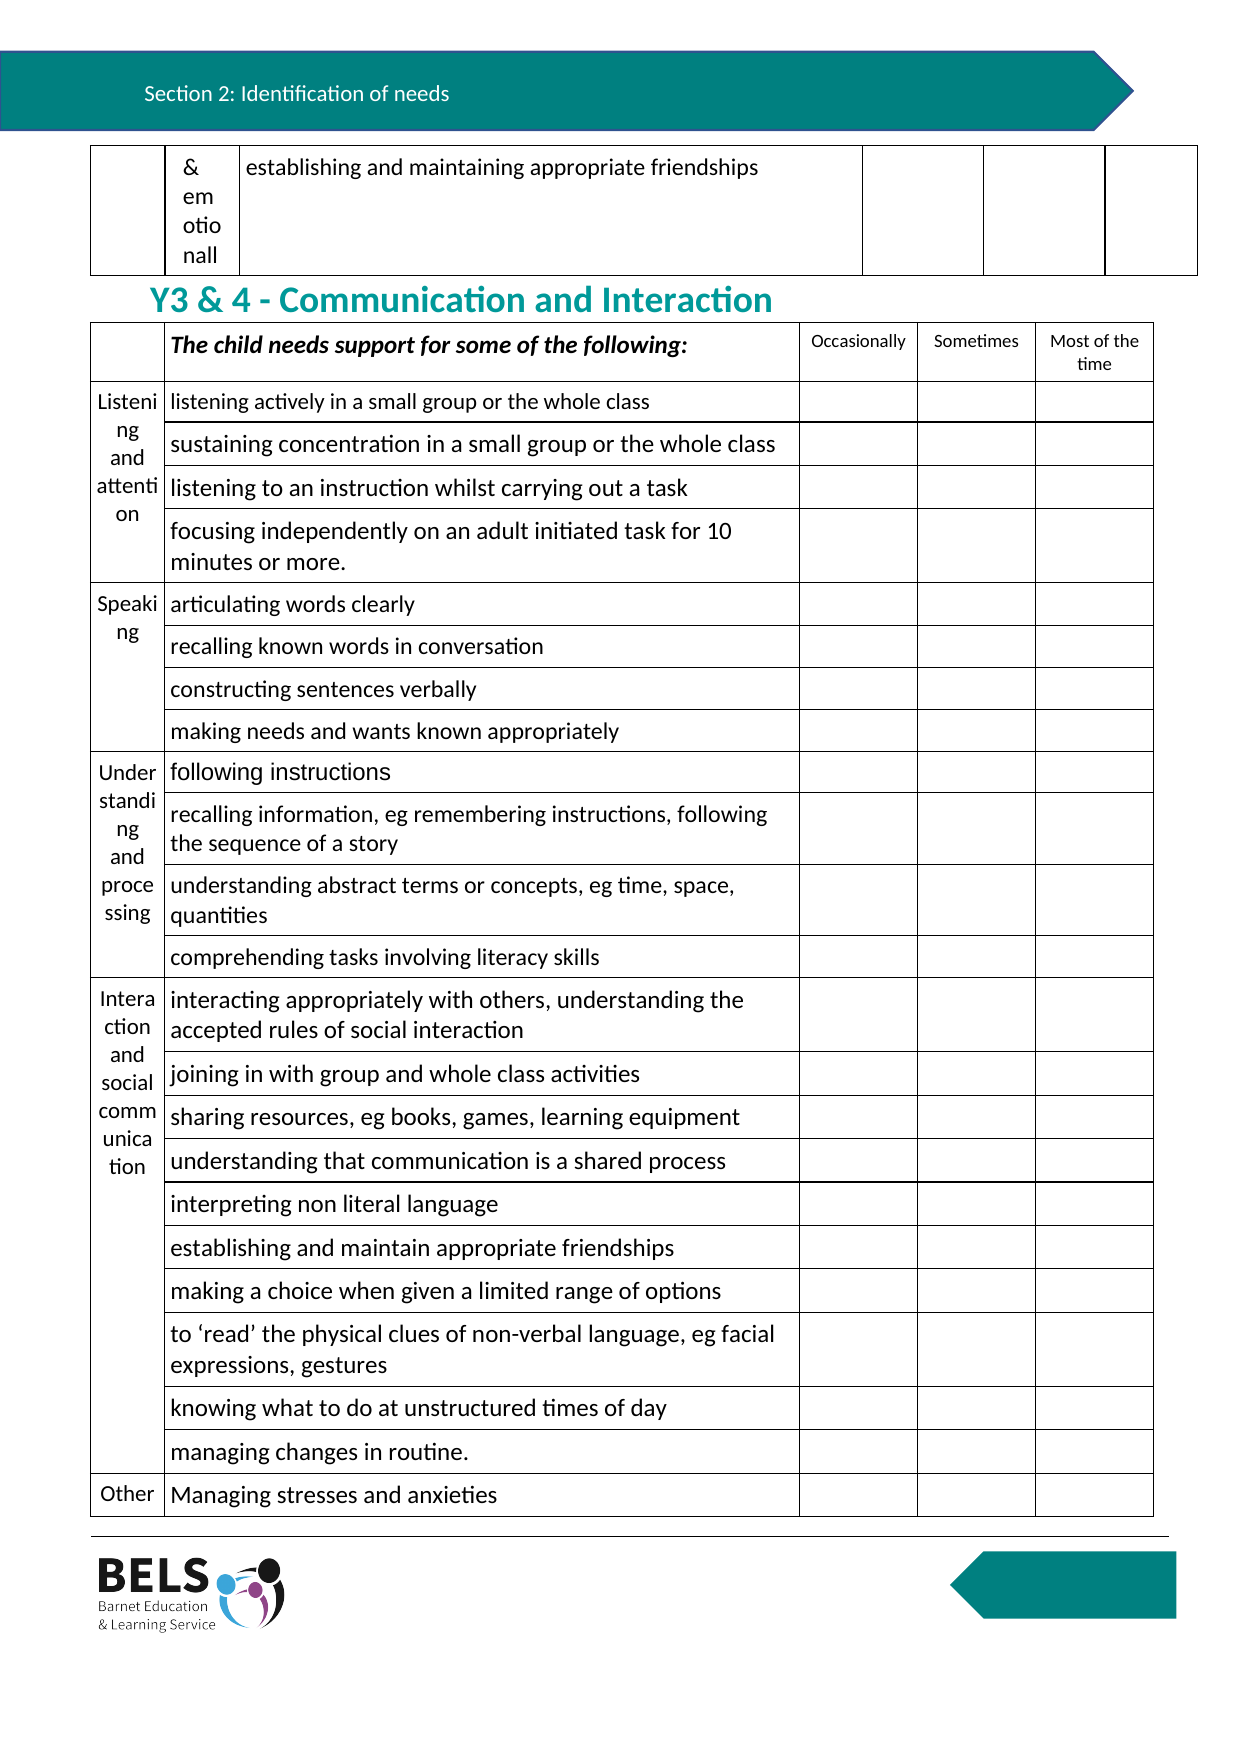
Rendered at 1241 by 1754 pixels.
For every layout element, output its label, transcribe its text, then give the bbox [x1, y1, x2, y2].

table_cell Speaking [91, 583, 164, 751]
table_cell [800, 865, 917, 935]
table_cell understanding that communication is a shared process [165, 1139, 799, 1181]
table_cell [918, 710, 1035, 751]
table_cell understanding abstract terms or concepts, eg time, space, quantities [165, 865, 799, 935]
table_cell [918, 509, 1035, 582]
table_cell [1036, 936, 1153, 977]
table_cell [1036, 1139, 1153, 1181]
table_cell [1036, 1474, 1153, 1516]
table_cell [1036, 583, 1153, 624]
table_cell recalling information, eg remembering instructions, following the sequence of a story [165, 793, 799, 863]
table_cell [1036, 752, 1153, 792]
table_cell knowing what to do at unstructured times of day [165, 1387, 799, 1429]
table_cell [1036, 668, 1153, 709]
table_header Sometimes [918, 323, 1035, 381]
table_cell [800, 936, 917, 977]
table_cell [918, 626, 1035, 667]
table_cell [800, 382, 917, 421]
table_cell sharing resources, eg books, games, learning equipment [165, 1096, 799, 1138]
table_cell [1036, 509, 1153, 582]
table_cell [800, 1139, 917, 1181]
table_header [91, 323, 164, 381]
table_cell [1036, 1183, 1153, 1225]
table_cell [918, 1139, 1035, 1181]
table_cell [1036, 1096, 1153, 1138]
table_cell [800, 1096, 917, 1138]
table_cell to ‘read’ the physical clues of non-verbal language, eg facial expressions, gestures [165, 1313, 799, 1386]
table_cell [800, 423, 917, 465]
table_cell [984, 146, 1104, 275]
table_cell [1036, 423, 1153, 465]
table_cell Managing stresses and anxieties [165, 1474, 799, 1516]
table_cell [800, 1474, 917, 1516]
table_cell [1036, 1269, 1153, 1312]
table_cell [800, 793, 917, 863]
table_cell Understanding and processing [91, 752, 164, 977]
table_cell [1036, 865, 1153, 935]
table_cell interpreting non literal language [165, 1183, 799, 1225]
table_cell [918, 1387, 1035, 1429]
table_cell articulating words clearly [165, 583, 799, 624]
table_cell [1036, 978, 1153, 1051]
table_cell [918, 1430, 1035, 1472]
table_cell sustaining concentration in a small group or the whole class [165, 423, 799, 465]
table_cell [918, 583, 1035, 624]
table_cell [1036, 1313, 1153, 1386]
table_cell Other [91, 1474, 164, 1516]
table_cell [800, 1313, 917, 1386]
table_header The child needs support for some of the following: [165, 323, 799, 381]
table_cell focusing independently on an adult initiated task for 10 minutes or more. [165, 509, 799, 582]
table_cell [1036, 626, 1153, 667]
table_cell recalling known words in conversation [165, 626, 799, 667]
table_cell [91, 146, 164, 275]
table_cell [918, 793, 1035, 863]
table_cell [918, 1269, 1035, 1312]
table_cell establishing and maintaining appropriate friendships [240, 146, 862, 275]
table_cell [918, 936, 1035, 977]
table_cell [800, 1387, 917, 1429]
table_cell [800, 583, 917, 624]
table_cell [800, 710, 917, 751]
table_cell listening actively in a small group or the whole class [165, 382, 799, 421]
table_cell [918, 382, 1035, 421]
table_cell [1106, 146, 1197, 275]
table_cell [918, 668, 1035, 709]
table_cell Interaction and social communication [91, 978, 164, 1472]
subtitle Y3 & 4 - Communication and Interaction [150, 276, 1167, 322]
table_cell [918, 423, 1035, 465]
table_cell [918, 752, 1035, 792]
table_cell [918, 1313, 1035, 1386]
table_cell following instructions [165, 752, 799, 792]
table_cell [918, 978, 1035, 1051]
table_cell [800, 978, 917, 1051]
table_cell [918, 1052, 1035, 1094]
table_cell interacting appropriately with others, understanding the accepted rules of social interaction [165, 978, 799, 1051]
table_cell [1036, 466, 1153, 508]
table_cell [800, 1183, 917, 1225]
table_cell Listening and attention [91, 382, 164, 582]
table_cell [1036, 1226, 1153, 1268]
table_header Most of the time [1036, 323, 1153, 381]
table_cell [1036, 1387, 1153, 1429]
table_cell [800, 1226, 917, 1268]
table_cell [800, 752, 917, 792]
table_cell [1036, 1430, 1153, 1472]
table_cell listening to an instruction whilst carrying out a task [165, 466, 799, 508]
table_cell [800, 668, 917, 709]
table_cell [800, 1052, 917, 1094]
table_cell [1036, 793, 1153, 863]
table_cell making a choice when given a limited range of options [165, 1269, 799, 1312]
table_cell [1036, 710, 1153, 751]
table_cell making needs and wants known appropriately [165, 710, 799, 751]
table_cell [800, 1430, 917, 1472]
table_cell [918, 865, 1035, 935]
table_cell [800, 509, 917, 582]
table_cell [800, 1269, 917, 1312]
table_cell managing changes in routine. [165, 1430, 799, 1472]
table_cell comprehending tasks involving literacy skills [165, 936, 799, 977]
table_cell [918, 466, 1035, 508]
table_cell [1036, 382, 1153, 421]
table_cell & emotionall [166, 146, 239, 275]
table_cell [918, 1474, 1035, 1516]
table_cell [800, 466, 917, 508]
table_header Occasionally [800, 323, 917, 381]
table_cell [863, 146, 983, 275]
table_cell [918, 1096, 1035, 1138]
table_cell [918, 1183, 1035, 1225]
table_cell [918, 1226, 1035, 1268]
table_cell establishing and maintain appropriate friendships [165, 1226, 799, 1268]
table_cell [1036, 1052, 1153, 1094]
table_cell constructing sentences verbally [165, 668, 799, 709]
table_cell [800, 626, 917, 667]
table_cell joining in with group and whole class activities [165, 1052, 799, 1094]
